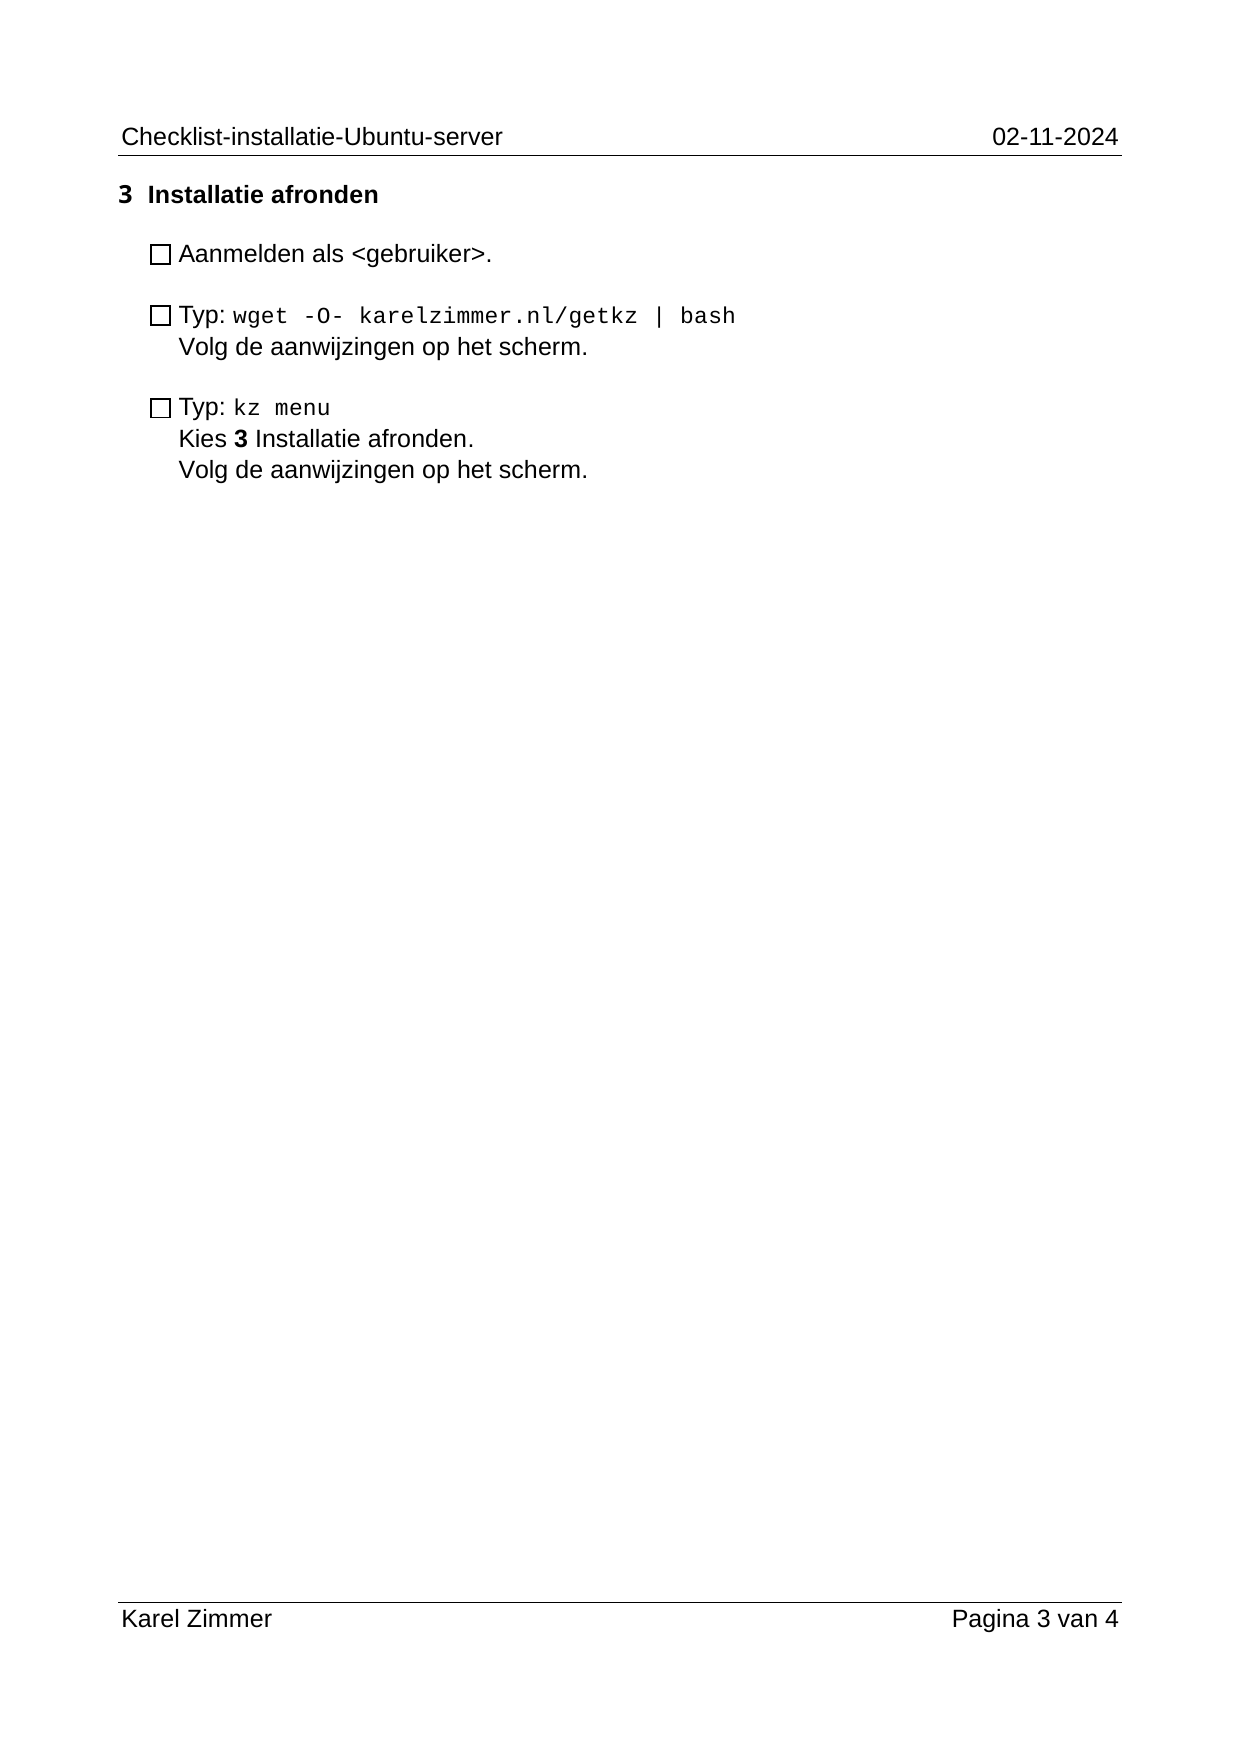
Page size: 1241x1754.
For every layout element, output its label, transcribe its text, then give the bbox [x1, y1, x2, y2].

table_cell [142, 269, 177, 300]
table_cell [142, 362, 177, 392]
table_cell [142, 454, 177, 485]
table_header Aanmelden als <GEBRUIKER>. [177, 239, 1122, 269]
table_cell [118, 332, 142, 362]
table_cell Typ: wget -O- karelzimmer.nl/getkz | bash [177, 300, 1122, 332]
table_cell Volg de aanwijzingen op het scherm. [177, 454, 1122, 485]
list Installatie afronden [118, 177, 1122, 211]
table_cell Volg de aanwijzingen op het scherm. [177, 332, 1122, 362]
table_cell [142, 392, 177, 424]
table_cell [177, 269, 1122, 300]
table_cell [118, 454, 142, 485]
table_cell [142, 332, 177, 362]
table_cell [177, 362, 1122, 392]
table_cell Typ: kz menu [177, 392, 1122, 424]
table_header [142, 239, 177, 269]
table_cell [118, 424, 142, 454]
table_cell [118, 269, 142, 300]
table_cell Kies 3 Installatie afronden. [177, 424, 1122, 454]
table_header [118, 239, 142, 269]
table_cell [142, 424, 177, 454]
table_cell [118, 392, 142, 424]
table_cell [118, 362, 142, 392]
table_cell [142, 300, 177, 332]
table_cell [118, 300, 142, 332]
